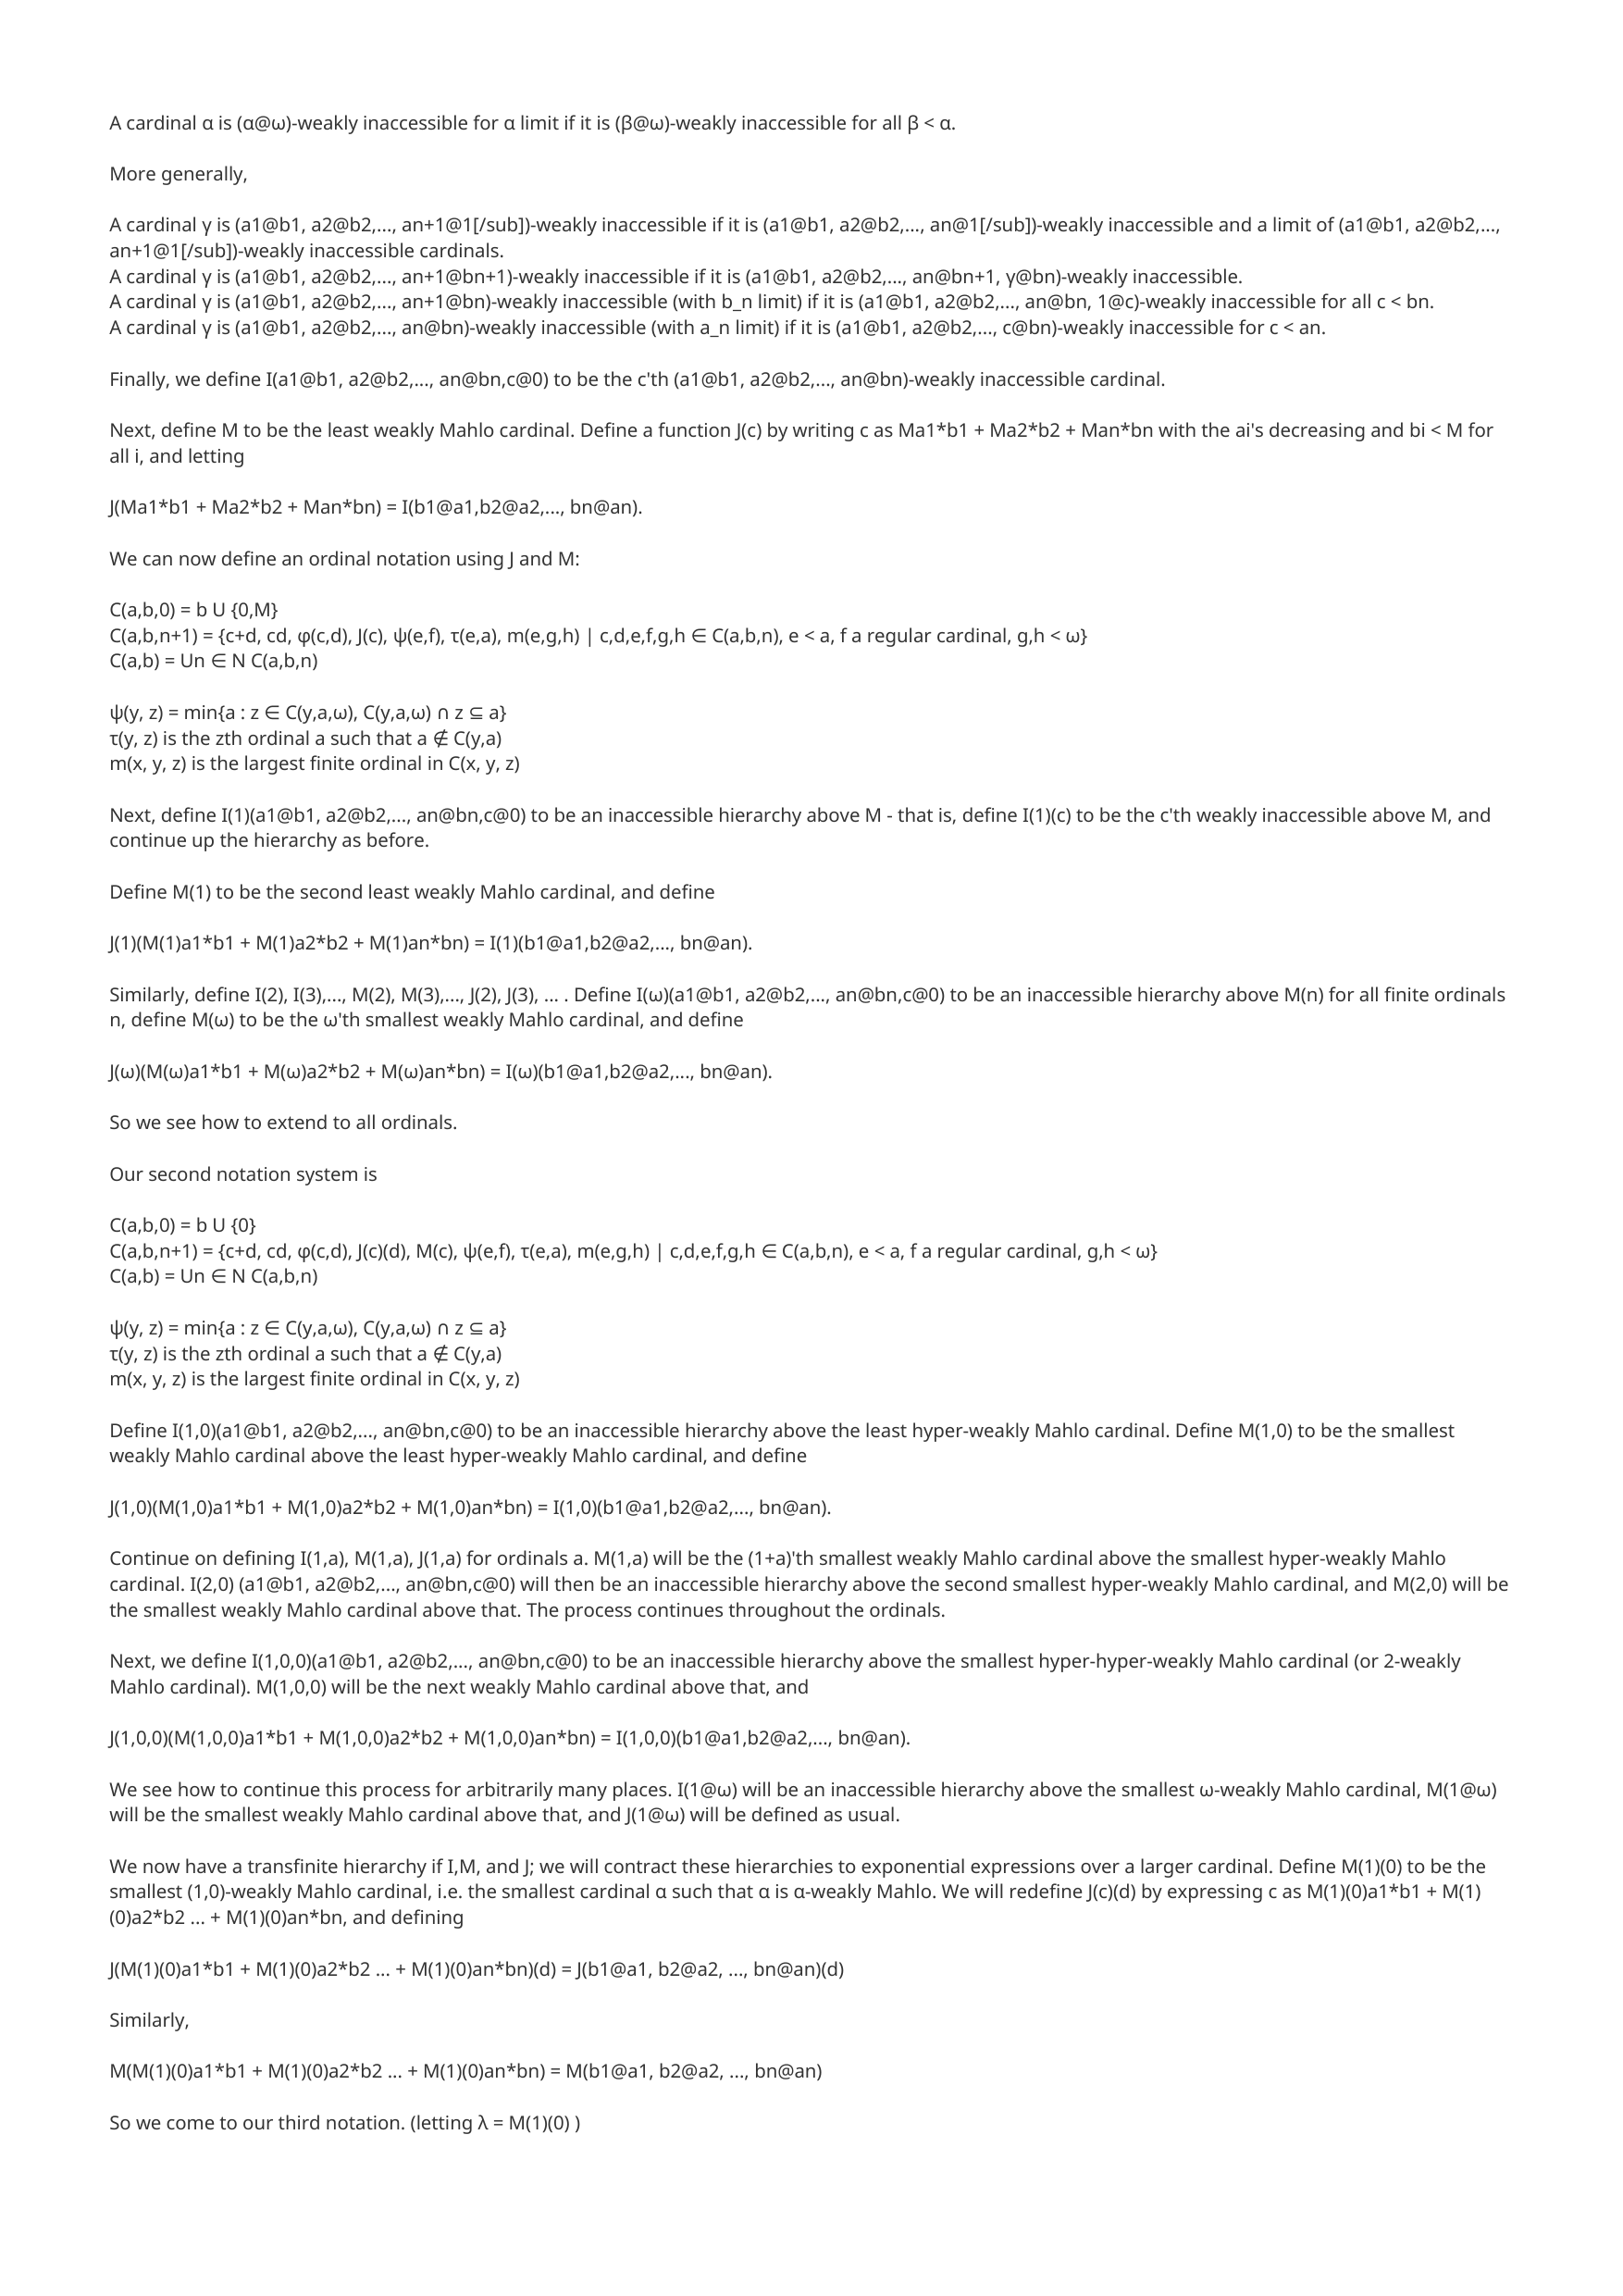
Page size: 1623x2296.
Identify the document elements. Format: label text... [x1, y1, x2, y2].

text A cardinal α is (α@ω)-weakly inaccessible for α limit if it is (β@ω)-weakly inaccessible for all β < α. More generally, A cardinal γ is (a1@b1, a2@b2,..., an+1@1[/sub])-weakly inaccessible if it is (a1@b1, a2@b2,..., an@1[/sub])-weakly inaccessible and a limit of (a1@b1, a2@b2,..., an+1@1[/sub])-weakly inaccessible cardinals. A cardinal γ is (a1@b1, a2@b2,..., an+1@bn+1)-weakly inaccessible if it is (a1@b1, a2@b2,..., an@bn+1, γ@bn)-weakly inaccessible. A cardinal γ is (a1@b1, a2@b2,..., an+1@bn)-weakly inaccessible (with b_n limit) if it is (a1@b1, a2@b2,..., an@bn, 1@c)-weakly inaccessible for all c < bn. A cardinal γ is (a1@b1, a2@b2,..., an@bn)-weakly inaccessible (with a_n limit) if it is (a1@b1, a2@b2,..., c@bn)-weakly inaccessible for c < an. Finally, we define I(a1@b1, a2@b2,..., an@bn,c@0) to be the c'th (a1@b1, a2@b2,..., an@bn)-weakly inaccessible cardinal. Next, define M to be the least weakly Mahlo cardinal. Define a function J(c) by writing c as Ma1*b1 + Ma2*b2 + Man*bn with the ai's decreasing and bi < M for all i, and letting J(Ma1*b1 + Ma2*b2 + Man*bn) = I(b1@a1,b2@a2,..., bn@an). We can now define an ordinal notation using J and M: C(a,b,0) = b U {0,M} C(a,b,n+1) = {c+d, cd, φ(c,d), J(c), ψ(e,f), τ(e,a), m(e,g,h) | c,d,e,f,g,h ∈ C(a,b,n), e < a, f a regular cardinal, g,h < ω} C(a,b) = Un ∈ N C(a,b,n) ψ(y, z) = min{a : z ∈ C(y,a,ω), C(y,a,ω) ∩ z ⊆ a} τ(y, z) is the zth ordinal a such that a ∉ C(y,a) m(x, y, z) is the largest finite ordinal in C(x, y, z) Next, define I(1)(a1@b1, a2@b2,..., an@bn,c@0) to be an inaccessible hierarchy above M - that is, define I(1)(c) to be the c'th weakly inaccessible above M, and continue up the hierarchy as before. Define M(1) to be the second least weakly Mahlo cardinal, and define J(1)(M(1)a1*b1 + M(1)a2*b2 + M(1)an*bn) = I(1)(b1@a1,b2@a2,..., bn@an). Similarly, define I(2), I(3),..., M(2), M(3),..., J(2), J(3), ... . Define I(ω)(a1@b1, a2@b2,..., an@bn,c@0) to be an inaccessible hierarchy above M(n) for all finite ordinals n, define M(ω) to be the ω'th smallest weakly Mahlo cardinal, and define J(ω)(M(ω)a1*b1 + M(ω)a2*b2 + M(ω)an*bn) = I(ω)(b1@a1,b2@a2,..., bn@an). So we see how to extend to all ordinals. Our second notation system is C(a,b,0) = b U {0} C(a,b,n+1) = {c+d, cd, φ(c,d), J(c)(d), M(c), ψ(e,f), τ(e,a), m(e,g,h) | c,d,e,f,g,h ∈ C(a,b,n), e < a, f a regular cardinal, g,h < ω} C(a,b) = Un ∈ N C(a,b,n) ψ(y, z) = min{a : z ∈ C(y,a,ω), C(y,a,ω) ∩ z ⊆ a} τ(y, z) is the zth ordinal a such that a ∉ C(y,a) m(x, y, z) is the largest finite ordinal in C(x, y, z) Define I(1,0)(a1@b1, a2@b2,..., an@bn,c@0) to be an inaccessible hierarchy above the least hyper-weakly Mahlo cardinal. Define M(1,0) to be the smallest weakly Mahlo cardinal above the least hyper-weakly Mahlo cardinal, and define J(1,0)(M(1,0)a1*b1 + M(1,0)a2*b2 + M(1,0)an*bn) = I(1,0)(b1@a1,b2@a2,..., bn@an). Continue on defining I(1,a), M(1,a), J(1,a) for ordinals a. M(1,a) will be the (1+a)'th smallest weakly Mahlo cardinal above the smallest hyper-weakly Mahlo cardinal. I(2,0) (a1@b1, a2@b2,..., an@bn,c@0) will then be an inaccessible hierarchy above the second smallest hyper-weakly Mahlo cardinal, and M(2,0) will be the smallest weakly Mahlo cardinal above that. The process continues throughout the ordinals. Next, we define I(1,0,0)(a1@b1, a2@b2,..., an@bn,c@0) to be an inaccessible hierarchy above the smallest hyper-hyper-weakly Mahlo cardinal (or 2-weakly Mahlo cardinal). M(1,0,0) will be the next weakly Mahlo cardinal above that, and J(1,0,0)(M(1,0,0)a1*b1 + M(1,0,0)a2*b2 + M(1,0,0)an*bn) = I(1,0,0)(b1@a1,b2@a2,..., bn@an). We see how to continue this process for arbitrarily many places. I(1@ω) will be an inaccessible hierarchy above the smallest ω-weakly Mahlo cardinal, M(1@ω) will be the smallest weakly Mahlo cardinal above that, and J(1@ω) will be defined as usual. We now have a transfinite hierarchy if I,M, and J; we will contract these hierarchies to exponential expressions over a larger cardinal. Define M(1)(0) to be the smallest (1,0)-weakly Mahlo cardinal, i.e. the smallest cardinal α such that α is α-weakly Mahlo. We will redefine J(c)(d) by expressing c as M(1)(0)a1*b1 + M(1)(0)a2*b2 ... + M(1)(0)an*bn, and defining J(M(1)(0)a1*b1 + M(1)(0)a2*b2 ... + M(1)(0)an*bn)(d) = J(b1@a1, b2@a2, ..., bn@an)(d) Similarly, M(M(1)(0)a1*b1 + M(1)(0)a2*b2 ... + M(1)(0)an*bn) = M(b1@a1, b2@a2, ..., bn@an) So we come to our third notation. (letting λ = M(1)(0) ) [109, 109, 1514, 2161]
